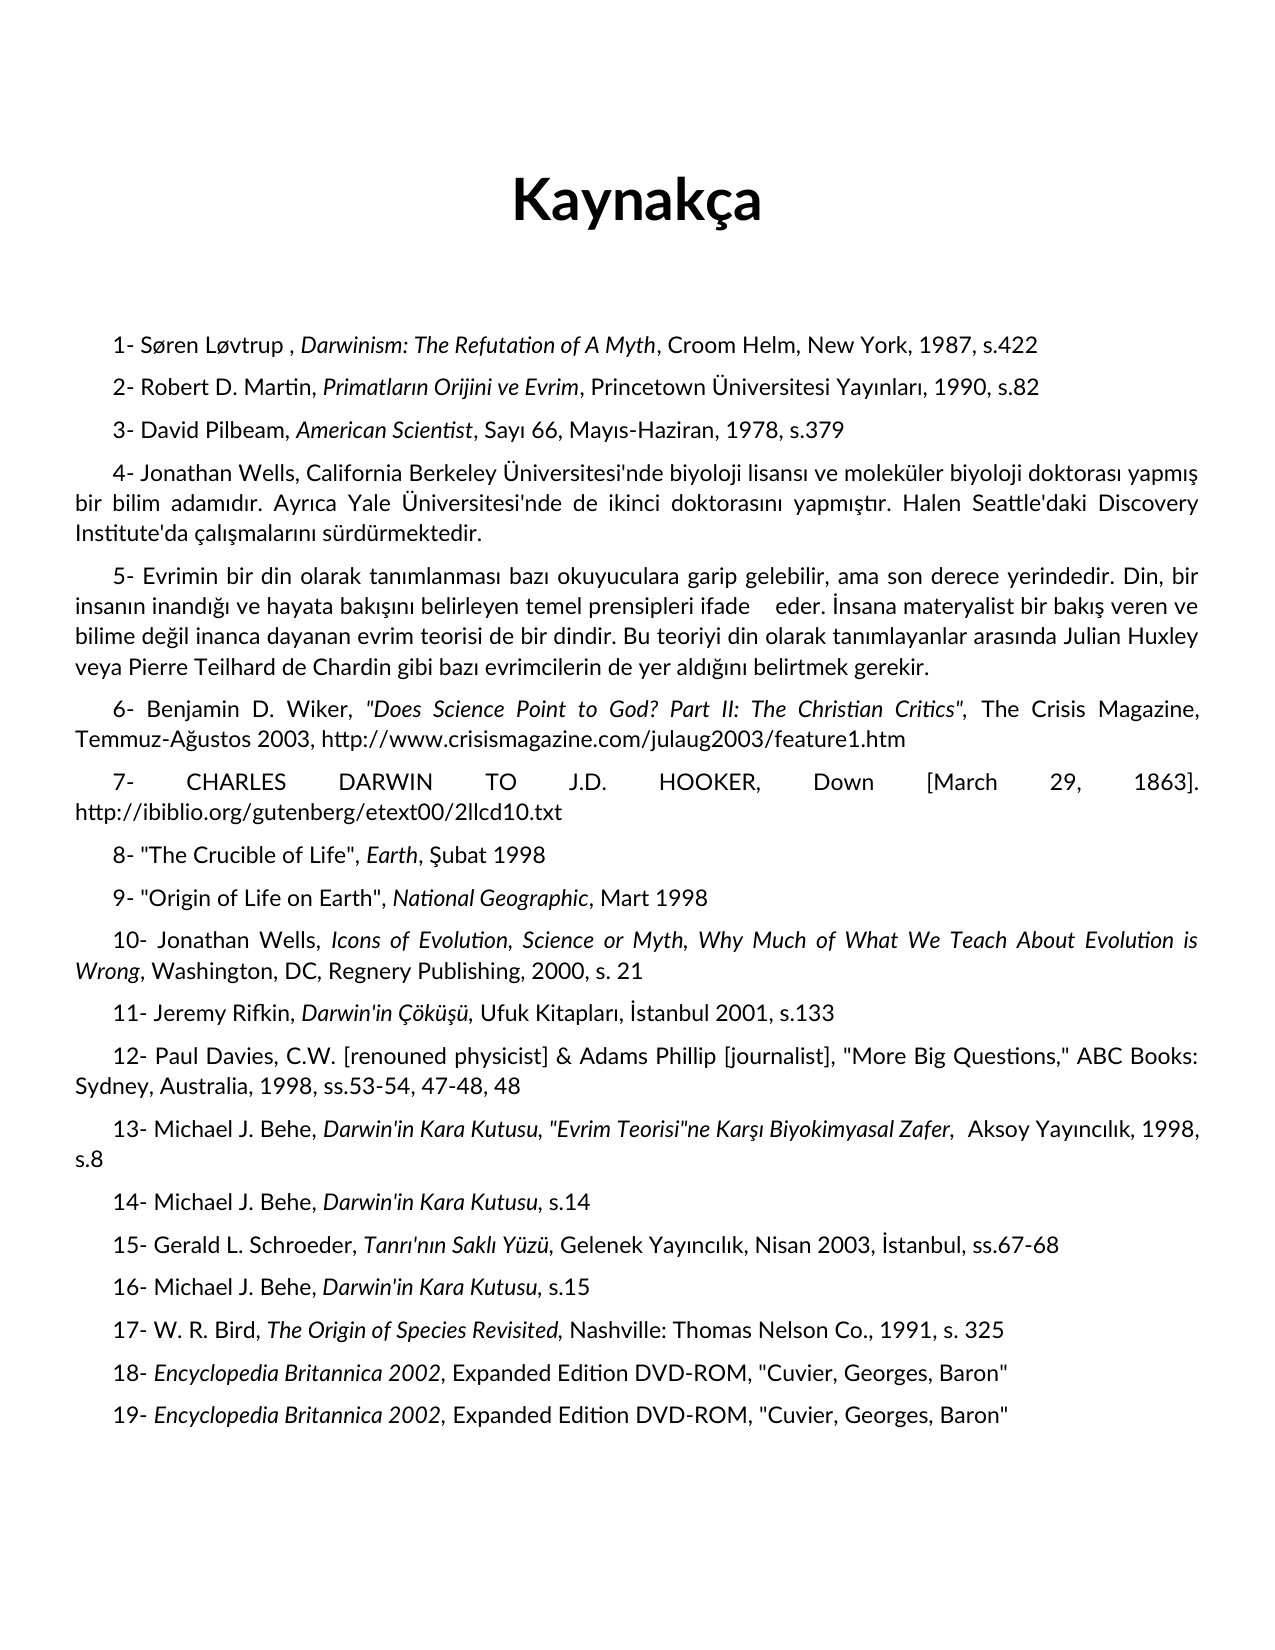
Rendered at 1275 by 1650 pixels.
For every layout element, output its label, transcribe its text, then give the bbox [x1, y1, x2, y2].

text 18- Encyclopedia Britannica 2002, Expanded Edition DVD-ROM, "Cuvier, Georges, Baron" [75, 1358, 1200, 1386]
text 14- Michael J. Behe, Darwin'in Kara Kutusu, s.14 [75, 1188, 1200, 1215]
text 1- Søren Løvtrup , Darwinism: The Refutation of A Myth, Croom Helm, New York, 1987, s.422 [75, 330, 1200, 358]
text 16- Michael J. Behe, Darwin'in Kara Kutusu, s.15 [75, 1273, 1200, 1301]
text 9- "Origin of Life on Earth", National Geographic, Mart 1998 [75, 883, 1200, 911]
text 5- Evrimin bir din olarak tanımlanması bazı okuyuculara garip gelebilir, ama son derece yerindedir. Din, bir insanın inandığı ve hayata bakışını belirleyen temel prensipleri ifade eder. İnsana materyalist bir bakış veren ve bilime değil inanca dayanan evrim teorisi de bir dindir. Bu teoriyi din olarak tanımlayanlar arasında Julian Huxley veya Pierre Teilhard de Chardin gibi bazı evrimcilerin de yer aldığını belirtmek gerekir. [75, 562, 1200, 680]
text 12- Paul Davies, C.W. [renouned physicist] & Adams Phillip [journalist], "More Big Questions," ABC Books: Sydney, Australia, 1998, ss.53-54, 47-48, 48 [75, 1042, 1200, 1099]
text 7- CHARLES DARWIN TO J.D. HOOKER, Down [March 29, 1863]. http://ibiblio.org/gutenberg/etext00/2llcd10.txt [75, 768, 1200, 826]
text 15- Gerald L. Schroeder, Tanrı'nın Saklı Yüzü, Gelenek Yayıncılık, Nisan 2003, İstanbul, ss.67-68 [75, 1230, 1200, 1258]
text 13- Michael J. Behe, Darwin'in Kara Kutusu, "Evrim Teorisi"ne Karşı Biyokimyasal Zafer, Aksoy Yayıncılık, 1998, s.8 [75, 1115, 1200, 1172]
text 17- W. R. Bird, The Origin of Species Revisited, Nashville: Thomas Nelson Co., 1991, s. 325 [75, 1316, 1200, 1343]
text 6- Benjamin D. Wiker, "Does Science Point to God? Part II: The Christian Critics", The Crisis Magazine, Temmuz-Ağustos 2003, http://www.crisismagazine.com/julaug2003/feature1.htm [75, 695, 1200, 753]
text 3- David Pilbeam, American Scientist, Sayı 66, Mayıs-Haziran, 1978, s.379 [75, 416, 1200, 443]
text 19- Encyclopedia Britannica 2002, Expanded Edition DVD-ROM, "Cuvier, Georges, Baron" [75, 1401, 1200, 1429]
text 2- Robert D. Martin, Primatların Orijini ve Evrim, Princetown Üniversitesi Yayınları, 1990, s.82 [75, 373, 1200, 401]
subtitle Kaynakça [75, 162, 1200, 232]
text 4- Jonathan Wells, California Berkeley Üniversitesi'nde biyoloji lisansı ve moleküler biyoloji doktorası yapmış bir bilim adamıdır. Ayrıca Yale Üniversitesi'nde de ikinci doktorasını yapmıştır. Halen Seattle'daki Discovery Institute'da çalışmalarını sürdürmektedir. [75, 458, 1200, 546]
text 8- "The Crucible of Life", Earth, Şubat 1998 [75, 841, 1200, 868]
text 11- Jeremy Rifkin, Darwin'in Çöküşü, Ufuk Kitapları, İstanbul 2001, s.133 [75, 999, 1200, 1027]
text 10- Jonathan Wells, Icons of Evolution, Science or Myth, Why Much of What We Teach About Evolution is Wrong, Washington, DC, Regnery Publishing, 2000, s. 21 [75, 926, 1200, 984]
